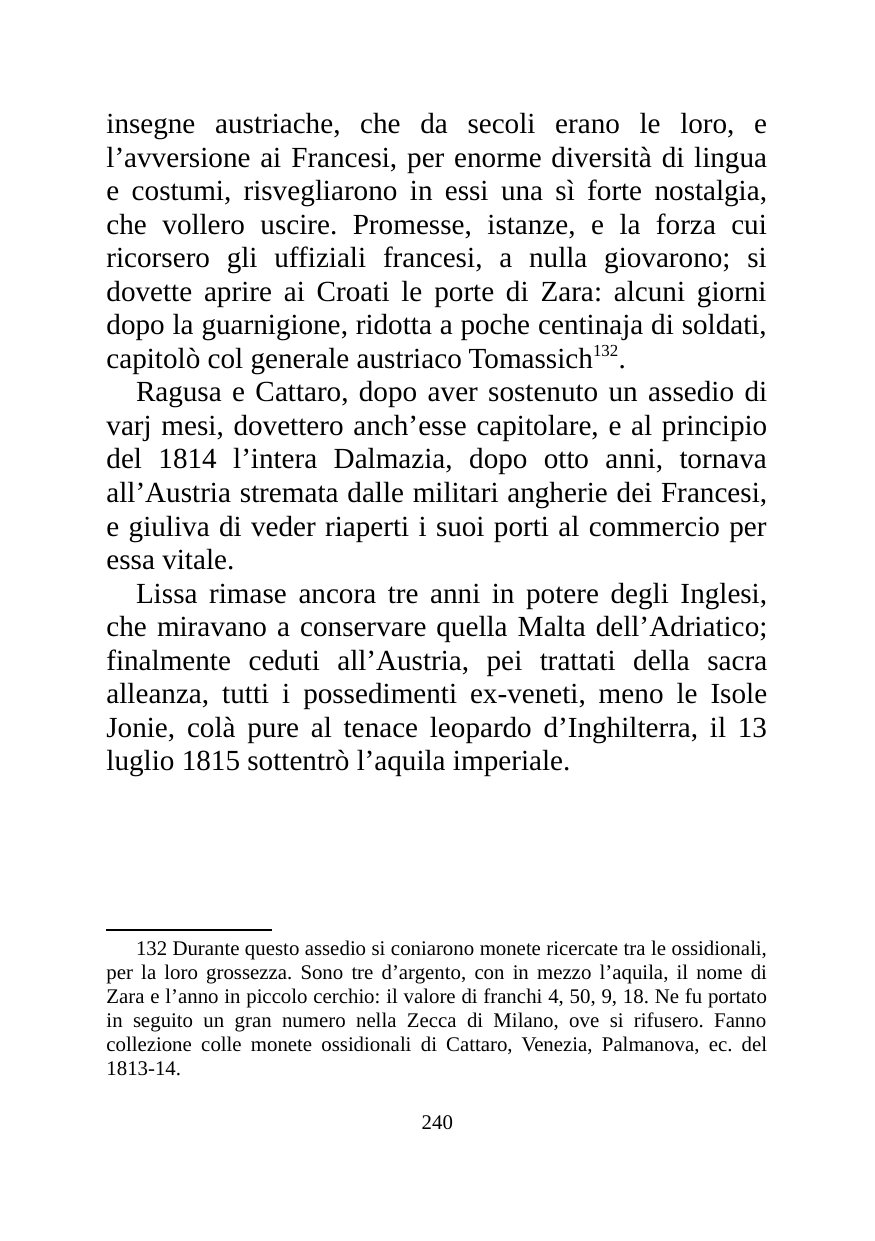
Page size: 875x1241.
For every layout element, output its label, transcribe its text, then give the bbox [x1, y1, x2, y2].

text Durante questo assedio si coniarono monete ricercate tra le ossidionali, per la loro grossezza. Sono tre d’argento, con in mezzo l’aquila, il nome di Zara e l’anno in piccolo cerchio: il valore di franchi 4, 50, 9, 18. Ne fu portato in seguito un gran numero nella Zecca di Milano, ove si rifusero. Fanno collezione colle monete ossidionali di Cattaro, Venezia, Palmanova, ec. del 1813-14. [106, 936, 768, 1080]
text Lissa rimase ancora tre anni in potere degli Inglesi, che miravano a conservare quella Malta dell’Adriatico; finalmente ceduti all’Austria, pei trattati della sacra alleanza, tutti i possedimenti ex-veneti, meno le Isole Jonie, colà pure al tenace leopardo d’Inghilterra, il 13 luglio 1815 sottentrò l’aquila imperiale. [106, 576, 768, 777]
text Ragusa e Cattaro, dopo aver sostenuto un assedio di varj mesi, dovettero anch’esse capitolare, e al principio del 1814 l’intera Dalmazia, dopo otto anni, tornava all’Austria stremata dalle militari angherie dei Francesi, e giuliva di veder riaperti i suoi porti al commercio per essa vitale. [106, 374, 768, 576]
text insegne austriache, che da secoli erano le loro, e l’avversione ai Francesi, per enorme diversità di lingua e costumi, risvegliarono in essi una sì forte nostalgia, che vollero uscire. Promesse, istanze, e la forza cui ricorsero gli uffiziali francesi, a nulla giovarono; si dovette aprire ai Croati le porte di Zara: alcuni giorni dopo la guarnigione, ridotta a poche centinaja di soldati, capitolò col generale austriaco Tomassich. [106, 106, 768, 374]
